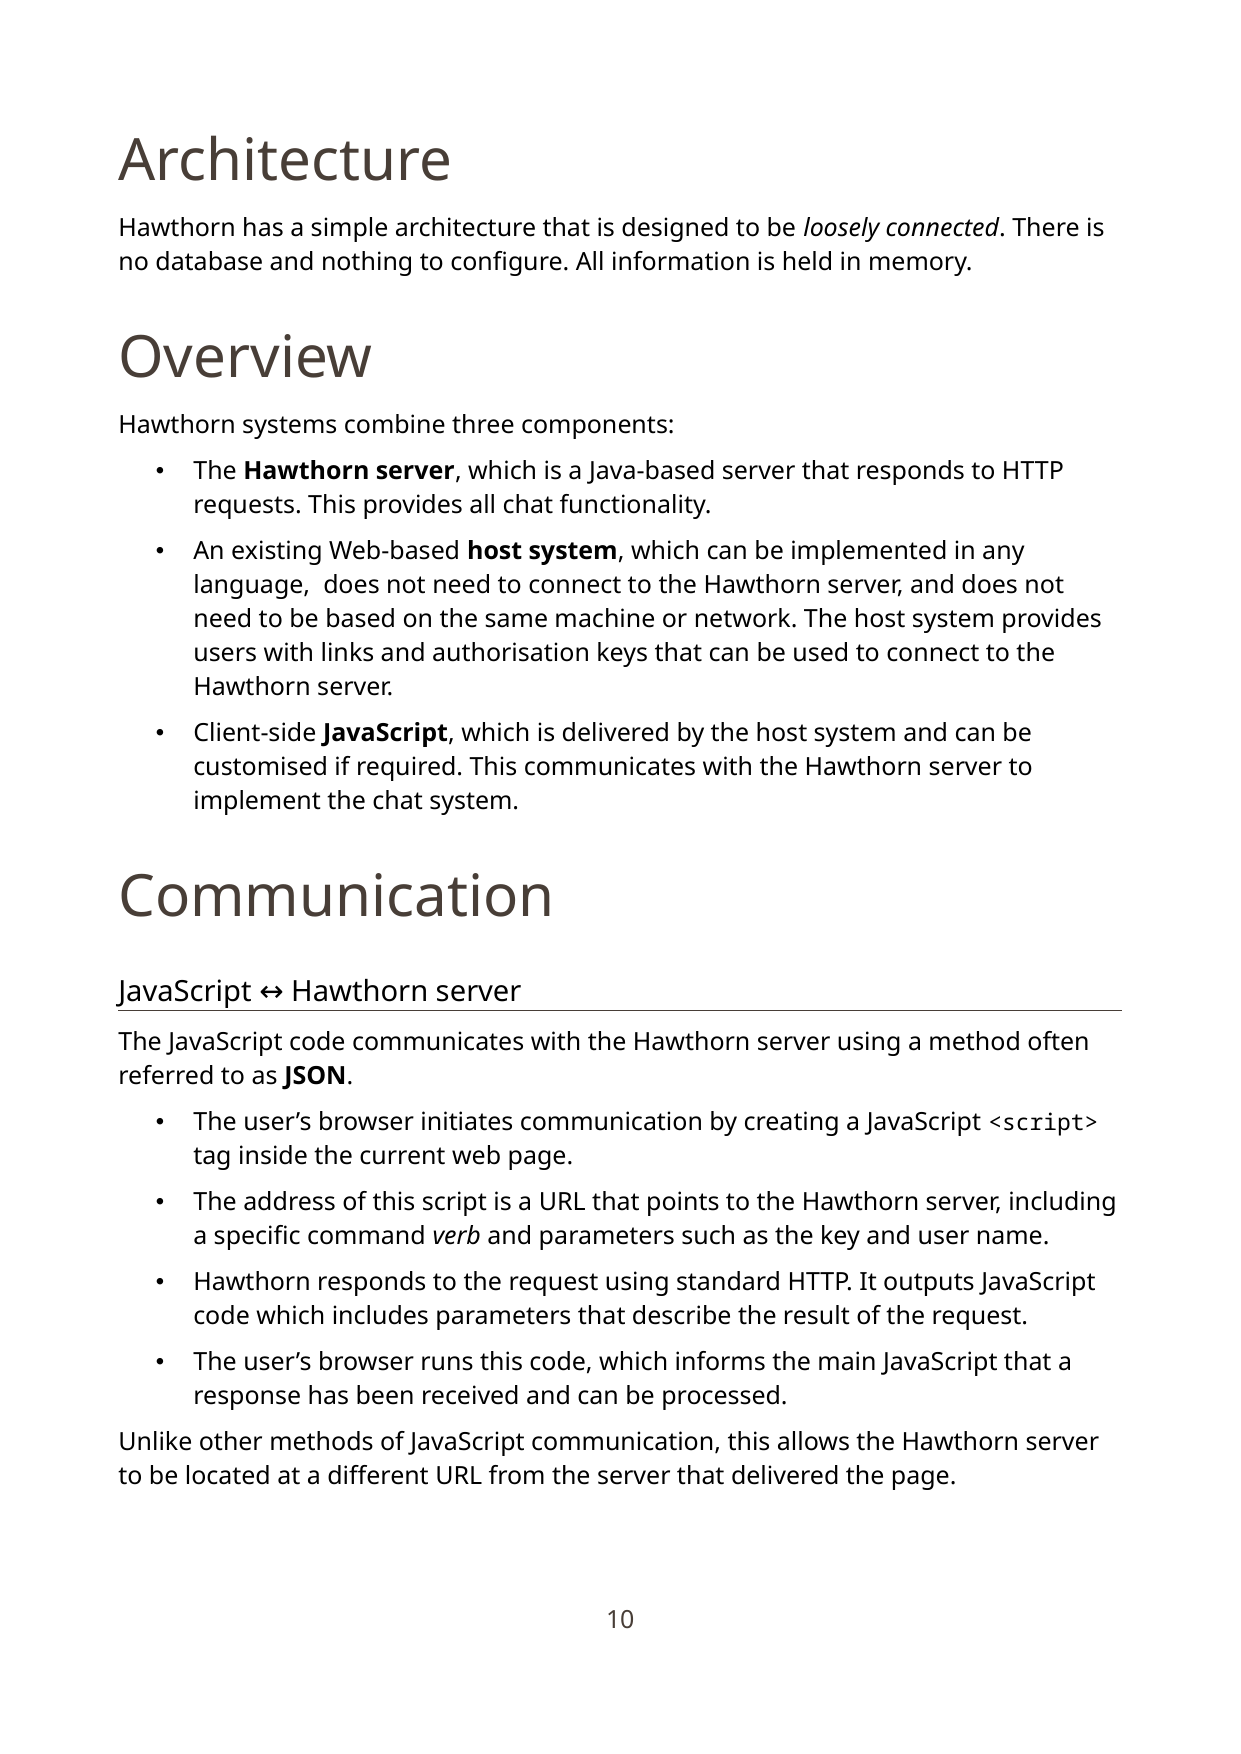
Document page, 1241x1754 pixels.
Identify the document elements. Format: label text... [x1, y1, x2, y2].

subtitle Architecture [118, 118, 1122, 198]
subtitle JavaScript ↔ Hawthorn server [118, 971, 1122, 1010]
text The JavaScript code communicates with the Hawthorn server using a method often referred to as JSON. [118, 1024, 1122, 1092]
text Hawthorn has a simple architecture that is designed to be loosely connected. There is no database and nothing to configure. All information is held in memory. [118, 210, 1122, 278]
list Client-side JavaScript, which is delivered by the host system and can be customised if required. This communicates with the Hawthorn server to implement the chat system. [156, 715, 1122, 817]
list The address of this script is a URL that points to the Hawthorn server, including a specific command verb and parameters such as the key and user name. [156, 1184, 1122, 1252]
list The user’s browser runs this code, which informs the main JavaScript that a response has been received and can be processed. [156, 1343, 1122, 1412]
text Unlike other methods of JavaScript communication, this allows the Hawthorn server to be located at a different URL from the server that delivered the page. [118, 1423, 1122, 1491]
list The user’s browser initiates communication by creating a JavaScript <script> tag inside the current web page. [156, 1104, 1122, 1172]
list An existing Web-based host system, which can be implemented in any language, does not need to connect to the Hawthorn server, and does not need to be based on the same machine or network. The host system provides users with links and authorisation keys that can be used to connect to the Hawthorn server. [156, 533, 1122, 703]
list The Hawthorn server, which is a Java-based server that responds to HTTP requests. This provides all chat functionality. [156, 453, 1122, 521]
subtitle Overview [118, 315, 1122, 394]
subtitle Communication [118, 854, 1122, 933]
list Hawthorn responds to the request using standard HTTP. It outputs JavaScript code which includes parameters that describe the result of the request. [156, 1263, 1122, 1332]
text Hawthorn systems combine three components: [118, 407, 1122, 441]
